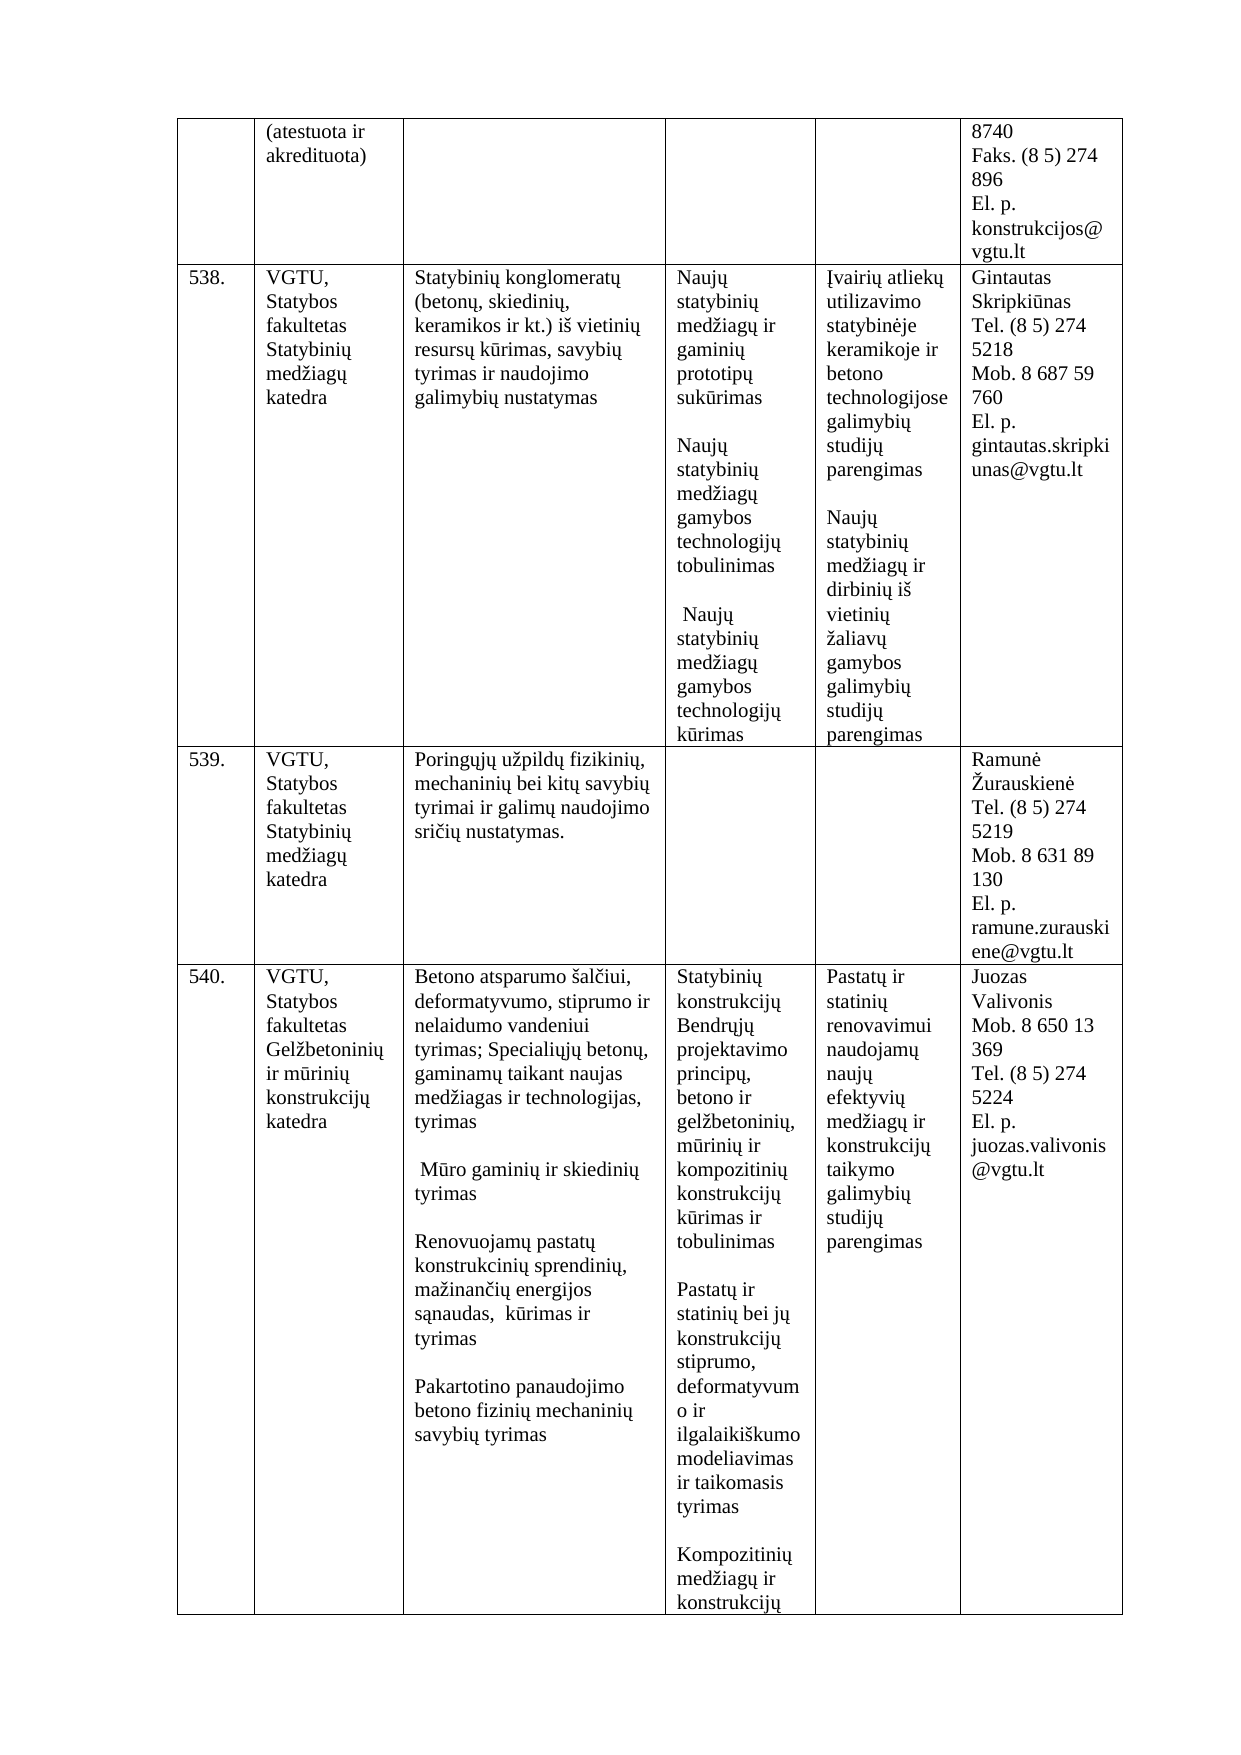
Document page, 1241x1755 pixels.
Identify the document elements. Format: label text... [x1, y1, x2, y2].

table_cell VGTU, Statybos fakultetas Statybinių medžiagų katedra [255, 747, 403, 963]
table_cell [404, 119, 665, 263]
table_cell Poringųjų užpildų fizikinių, mechaninių bei kitų savybių tyrimai ir galimų naudojimo sričių nustatymas. [404, 747, 665, 963]
table_cell (atestuota ir akredituota) [255, 119, 403, 263]
table_cell Įvairių atliekų utilizavimo statybinėje keramikoje ir betono technologijose galimybių studijų parengimas Naujų statybinių medžiagų ir dirbinių iš vietinių žaliavų gamybos galimybių studijų parengimas [816, 265, 960, 746]
table_cell Juozas Valivonis Mob. 8 650 13 369 Tel. (8 5) 274 5224 El. p. juozas.valivonis@vgtu.lt [961, 965, 1122, 1614]
table_cell Statybinių konstrukcijų Bendrųjų projektavimo principų, betono ir gelžbetoninių, mūrinių ir kompozitinių konstrukcijų kūrimas ir tobulinimas Pastatų ir statinių bei jų konstrukcijų stiprumo, deformatyvumo ir ilgalaikiškumo modeliavimas ir taikomasis tyrimas Kompozitinių medžiagų ir konstrukcijų [666, 965, 815, 1614]
table_cell 8740 Faks. (8 5) 274 896 El. p. konstrukcijos@vgtu.lt [961, 119, 1122, 263]
table_cell 540. [178, 965, 254, 1614]
table_cell 538. [178, 265, 254, 746]
table_cell Statybinių konglomeratų (betonų, skiedinių, keramikos ir kt.) iš vietinių resursų kūrimas, savybių tyrimas ir naudojimo galimybių nustatymas [404, 265, 665, 746]
table_cell Gintautas Skripkiūnas Tel. (8 5) 274 5218 Mob. 8 687 59 760 El. p. gintautas.skripkiunas@vgtu.lt [961, 265, 1122, 746]
table_cell 539. [178, 747, 254, 963]
table_cell Pastatų ir statinių renovavimui naudojamų naujų efektyvių medžiagų ir konstrukcijų taikymo galimybių studijų parengimas [816, 965, 960, 1614]
table_cell Naujų statybinių medžiagų ir gaminių prototipų sukūrimas Naujų statybinių medžiagų gamybos technologijų tobulinimas Naujų statybinių medžiagų gamybos technologijų kūrimas [666, 265, 815, 746]
table_cell [178, 119, 254, 263]
table_cell [666, 747, 815, 963]
table_cell VGTU, Statybos fakultetas Gelžbetoninių ir mūrinių konstrukcijų katedra [255, 965, 403, 1614]
table_cell Ramunė Žurauskienė Tel. (8 5) 274 5219 Mob. 8 631 89 130 El. p. ramune.zurauskiene@vgtu.lt [961, 747, 1122, 963]
table_cell [666, 119, 815, 263]
table_cell VGTU, Statybos fakultetas Statybinių medžiagų katedra [255, 265, 403, 746]
table_cell [816, 119, 960, 263]
table_cell [816, 747, 960, 963]
table_cell Betono atsparumo šalčiui, deformatyvumo, stiprumo ir nelaidumo vandeniui tyrimas; Specialiųjų betonų, gaminamų taikant naujas medžiagas ir technologijas, tyrimas Mūro gaminių ir skiedinių tyrimas Renovuojamų pastatų konstrukcinių sprendinių, mažinančių energijos sąnaudas, kūrimas ir tyrimas Pakartotino panaudojimo betono fizinių mechaninių savybių tyrimas [404, 965, 665, 1614]
